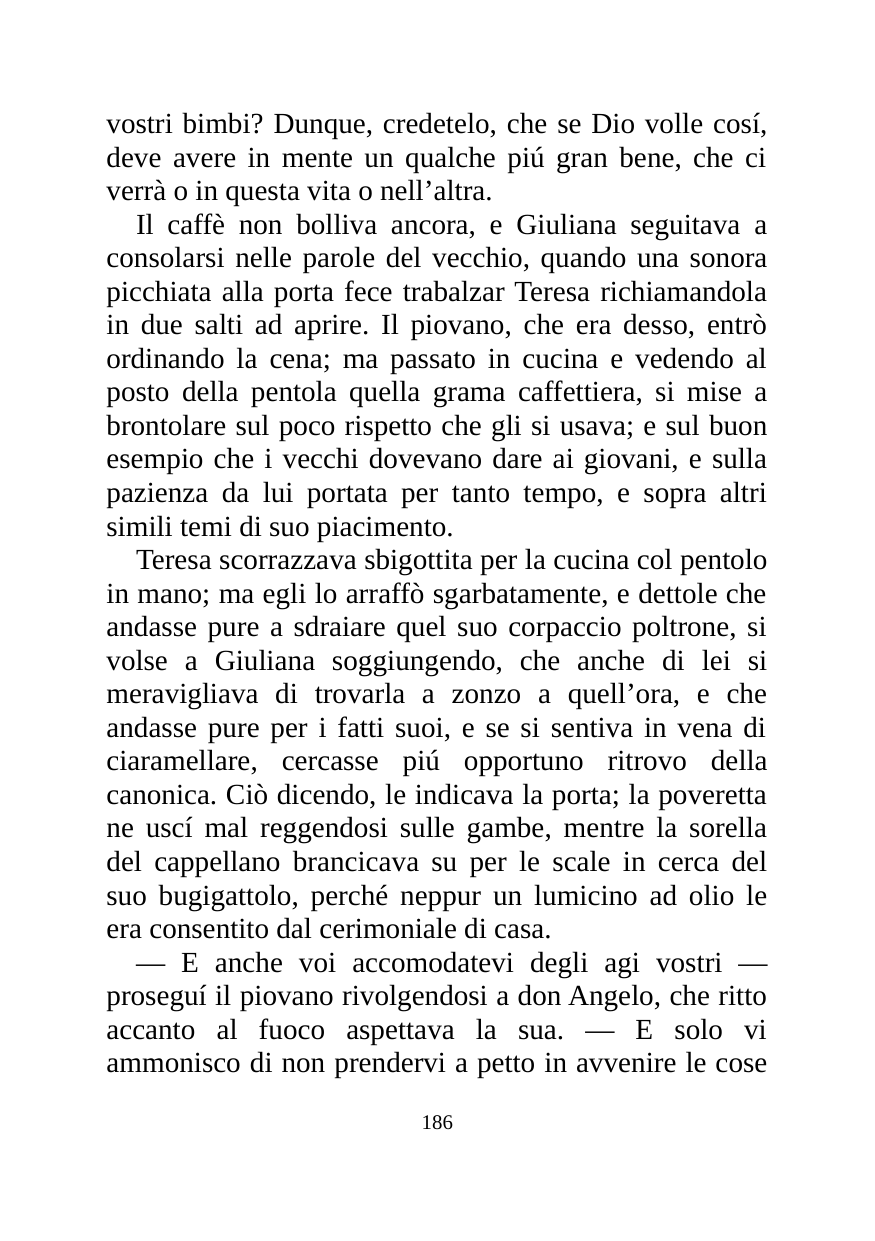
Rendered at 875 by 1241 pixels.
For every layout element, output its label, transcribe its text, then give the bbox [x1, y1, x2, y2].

text — E anche voi accomodatevi degli agi vostri — proseguí il piovano rivolgendosi a don Angelo, che ritto accanto al fuoco aspettava la sua. — E solo vi ammonisco di non prendervi a petto in avvenire le cose [106, 945, 768, 1079]
text vostri bimbi? Dunque, credetelo, che se Dio volle cosí, deve avere in mente un qualche piú gran bene, che ci verrà o in questa vita o nell’altra. [106, 106, 768, 207]
text Teresa scorrazzava sbigottita per la cucina col pentolo in mano; ma egli lo arraffò sgarbatamente, e dettole che andasse pure a sdraiare quel suo corpaccio poltrone, si volse a Giuliana soggiungendo, che anche di lei si meravigliava di trovarla a zonzo a quell’ora, e che andasse pure per i fatti suoi, e se si sentiva in vena di ciaramellare, cercasse piú opportuno ritrovo della canonica. Ciò dicendo, le indicava la porta; la poveretta ne uscí mal reggendosi sulle gambe, mentre la sorella del cappellano brancicava su per le scale in cerca del suo bugigattolo, perché neppur un lumicino ad olio le era consentito dal cerimoniale di casa. [106, 542, 768, 945]
text Il caffè non bolliva ancora, e Giuliana seguitava a consolarsi nelle parole del vecchio, quando una sonora picchiata alla porta fece trabalzar Teresa richiamandola in due salti ad aprire. Il piovano, che era desso, entrò ordinando la cena; ma passato in cucina e vedendo al posto della pentola quella grama caffettiera, si mise a brontolare sul poco rispetto che gli si usava; e sul buon esempio che i vecchi dovevano dare ai giovani, e sulla pazienza da lui portata per tanto tempo, e sopra altri simili temi di suo piacimento. [106, 207, 768, 542]
